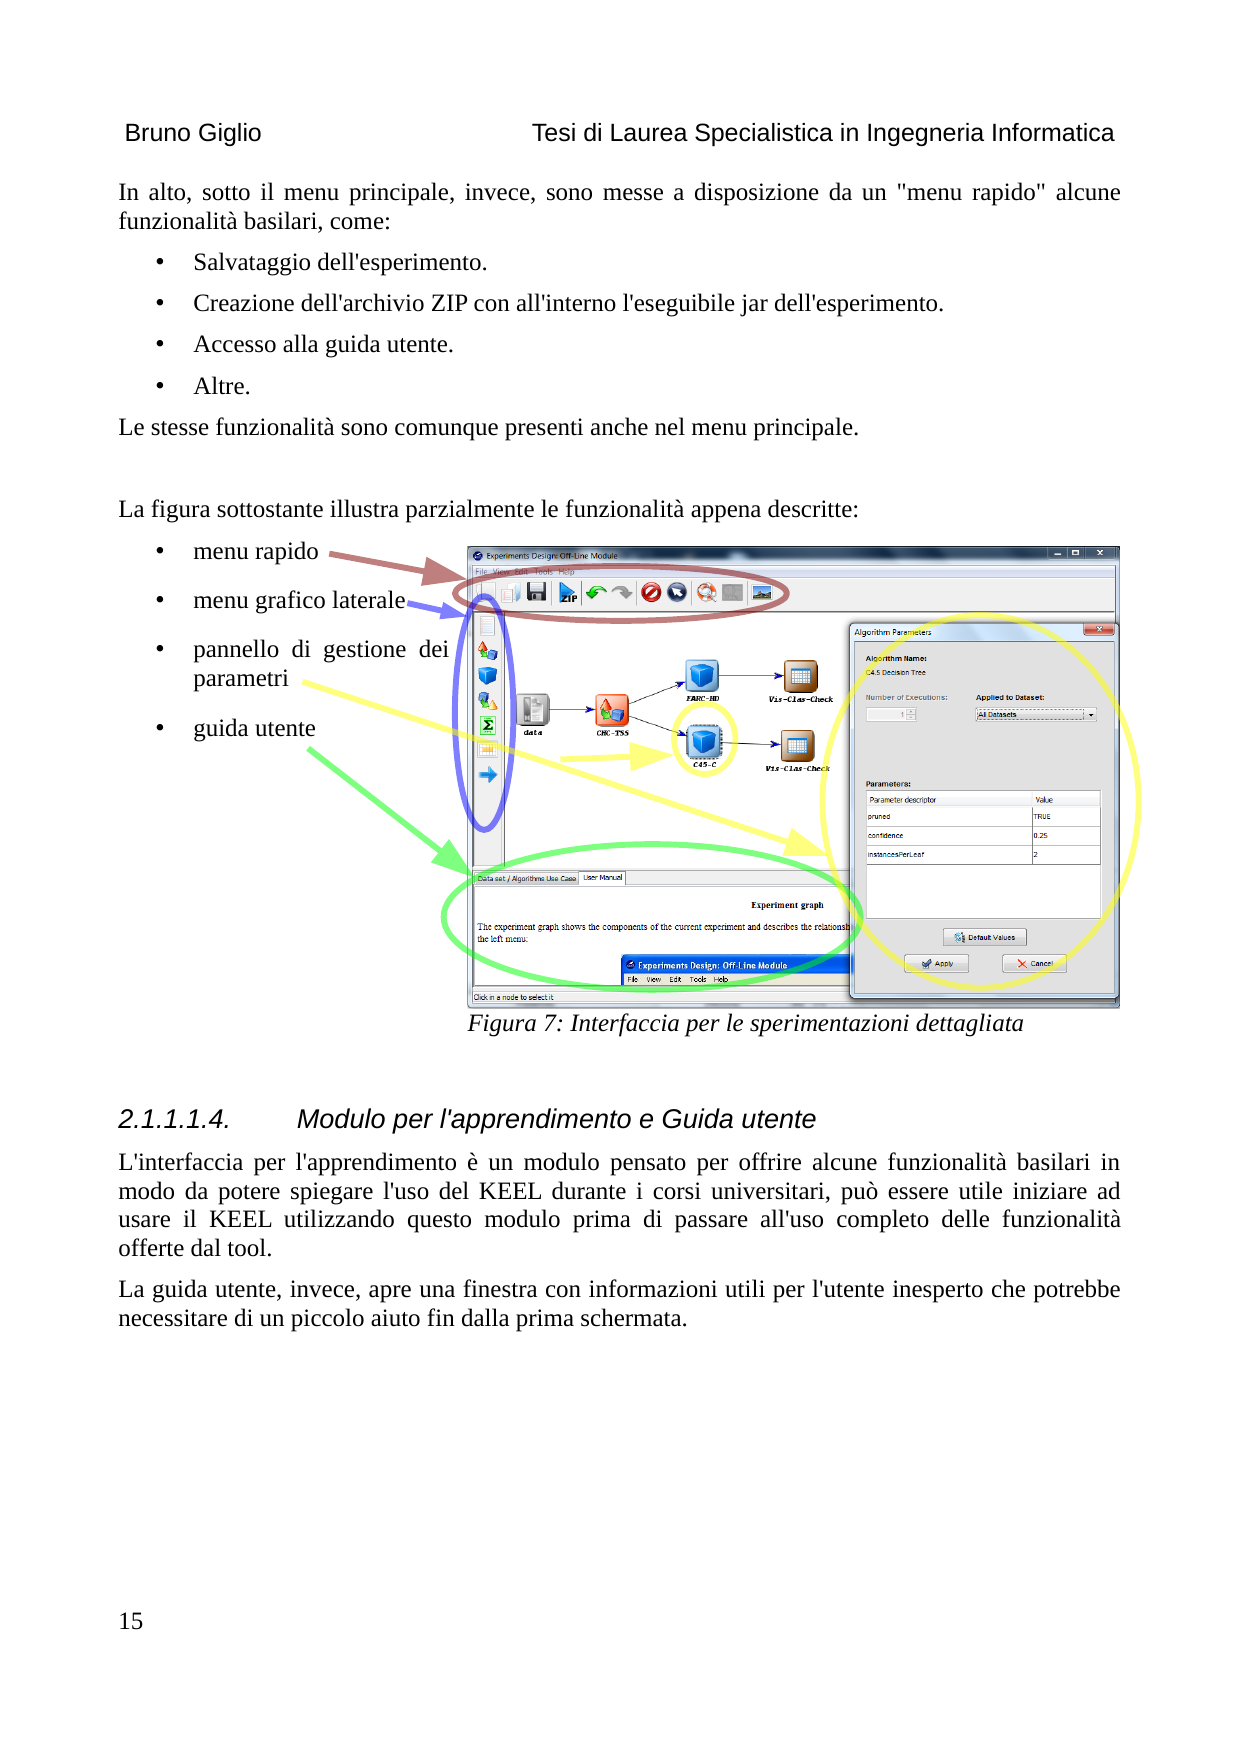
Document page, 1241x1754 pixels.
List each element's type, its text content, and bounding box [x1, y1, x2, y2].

list guida utente [156, 713, 452, 741]
list [467, 1037, 1120, 1078]
picture [479, 600, 492, 607]
text L'interfaccia per l'apprendimento è un modulo pensato per offrire alcune funzionalità basilari in modo da potere spiegare l'uso del KEEL durante i corsi universitari, può essere utile iniziare ad usare il KEEL utilizzando questo modulo prima di passare all'uso completo delle funzionalità offerte dal tool. [118, 1147, 1122, 1262]
picture [467, 546, 1120, 852]
text La figura sottostante illustra parzialmente le funzionalità appena descritte: [118, 494, 1122, 523]
list Accesso alla guida utente. [156, 329, 1122, 358]
list Figura 7: Interfaccia per le sperimentazioni dettagliata [467, 1009, 1120, 1037]
list pannello di gestione dei parametri [156, 634, 459, 692]
picture [467, 899, 1120, 1009]
picture [467, 610, 510, 746]
picture [826, 619, 1120, 984]
text In alto, sotto il menu principale, invece, sono messe a disposizione da un "menu rapido" alcune funzionalità basilari, come: [118, 177, 1122, 234]
picture [467, 848, 856, 986]
list Altre. [156, 371, 1122, 399]
picture [467, 756, 785, 875]
text La guida utente, invece, apre una finestra con informazioni utili per l'utente inesperto che potrebbe necessitare di un piccolo aiuto fin dalla prima schermata. [118, 1274, 1122, 1332]
list menu rapido [156, 536, 1122, 564]
picture [467, 740, 508, 826]
list Creazione dell'archivio ZIP con all'interno l'eseguibile jar dell'esperimento. [156, 288, 1122, 317]
list menu grafico laterale [156, 585, 467, 614]
picture [783, 856, 832, 876]
picture [678, 707, 732, 771]
subtitle Modulo per l'apprendimento e Guida utente [118, 1103, 1122, 1134]
list Salvataggio dell'esperimento. [156, 247, 1122, 276]
picture [467, 570, 783, 617]
text Le stesse funzionalità sono comunque presenti anche nel menu principale. [118, 412, 1122, 441]
